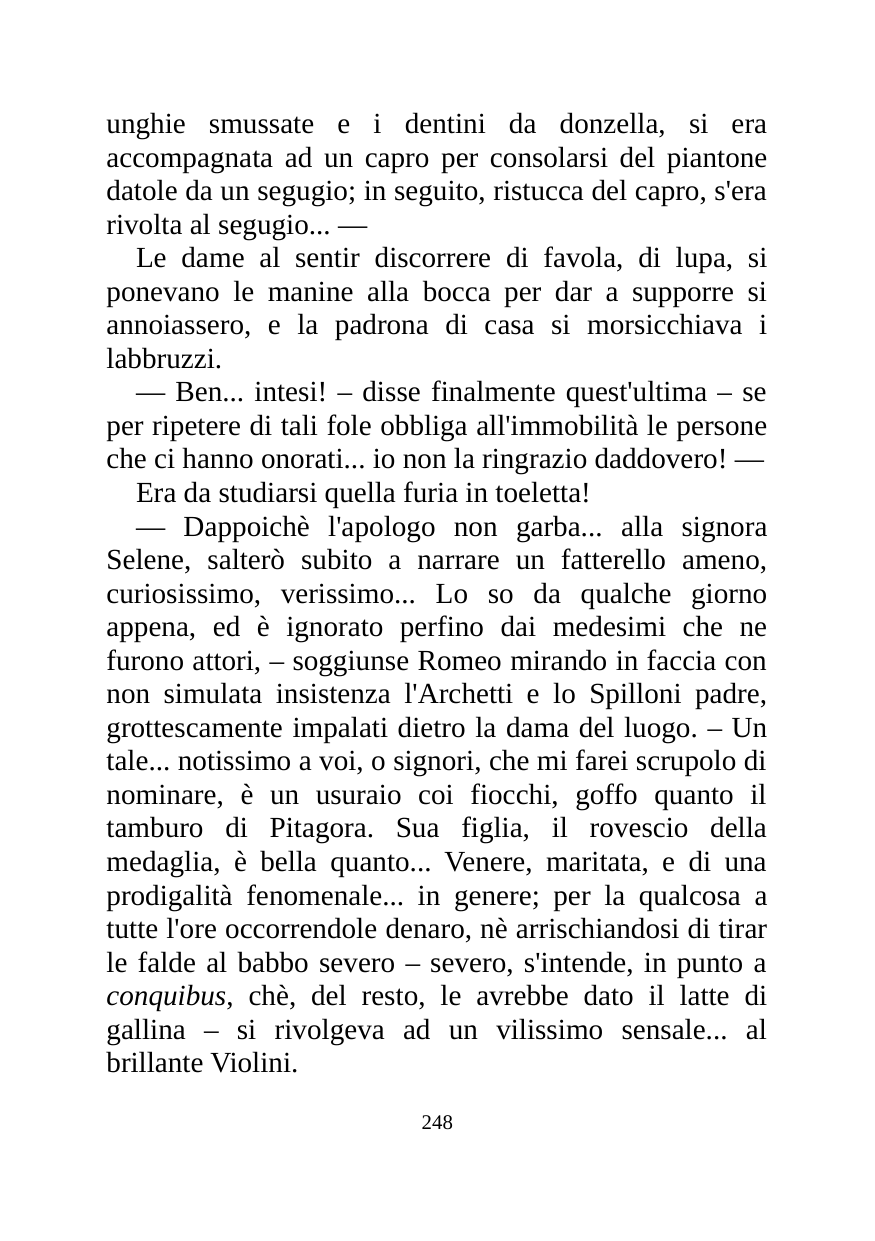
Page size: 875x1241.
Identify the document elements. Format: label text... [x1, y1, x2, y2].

text Era da studiarsi quella furia in toeletta! [106, 475, 768, 509]
text — Dappoichè l'apologo non garba... alla signora Selene, salterò subito a narrare un fatterello ameno, curiosissimo, verissimo... Lo so da qualche giorno appena, ed è ignorato perfino dai medesimi che ne furono attori, – soggiunse Romeo mirando in faccia con non simulata insistenza l'Archetti e lo Spilloni padre, grottescamente impalati dietro la dama del luogo. – Un tale... notissimo a voi, o signori, che mi farei scrupolo di nominare, è un usuraio coi fiocchi, goffo quanto il tamburo di Pitagora. Sua figlia, il rovescio della medaglia, è bella quanto... Venere, maritata, e di una prodigalità fenomenale... in genere; per la qualcosa a tutte l'ore occorrendole denaro, nè arrischiandosi di tirar le falde al babbo severo – severo, s'intende, in punto a conquibus, chè, del resto, le avrebbe dato il latte di gallina – si rivolgeva ad un vilissimo sensale... al brillante Violini. [106, 509, 768, 1079]
text — Ben... intesi! – disse finalmente quest'ultima – se per ripetere di tali fole obbliga all'immobilità le persone che ci hanno onorati... io non la ringrazio daddovero! — [106, 374, 768, 475]
text unghie smussate e i dentini da donzella, si era accompagnata ad un capro per consolarsi del piantone datole da un segugio; in seguito, ristucca del capro, s'era rivolta al segugio... — [106, 106, 768, 240]
text Le dame al sentir discorrere di favola, di lupa, si ponevano le manine alla bocca per dar a supporre si annoiassero, e la padrona di casa si morsicchiava i labbruzzi. [106, 240, 768, 374]
